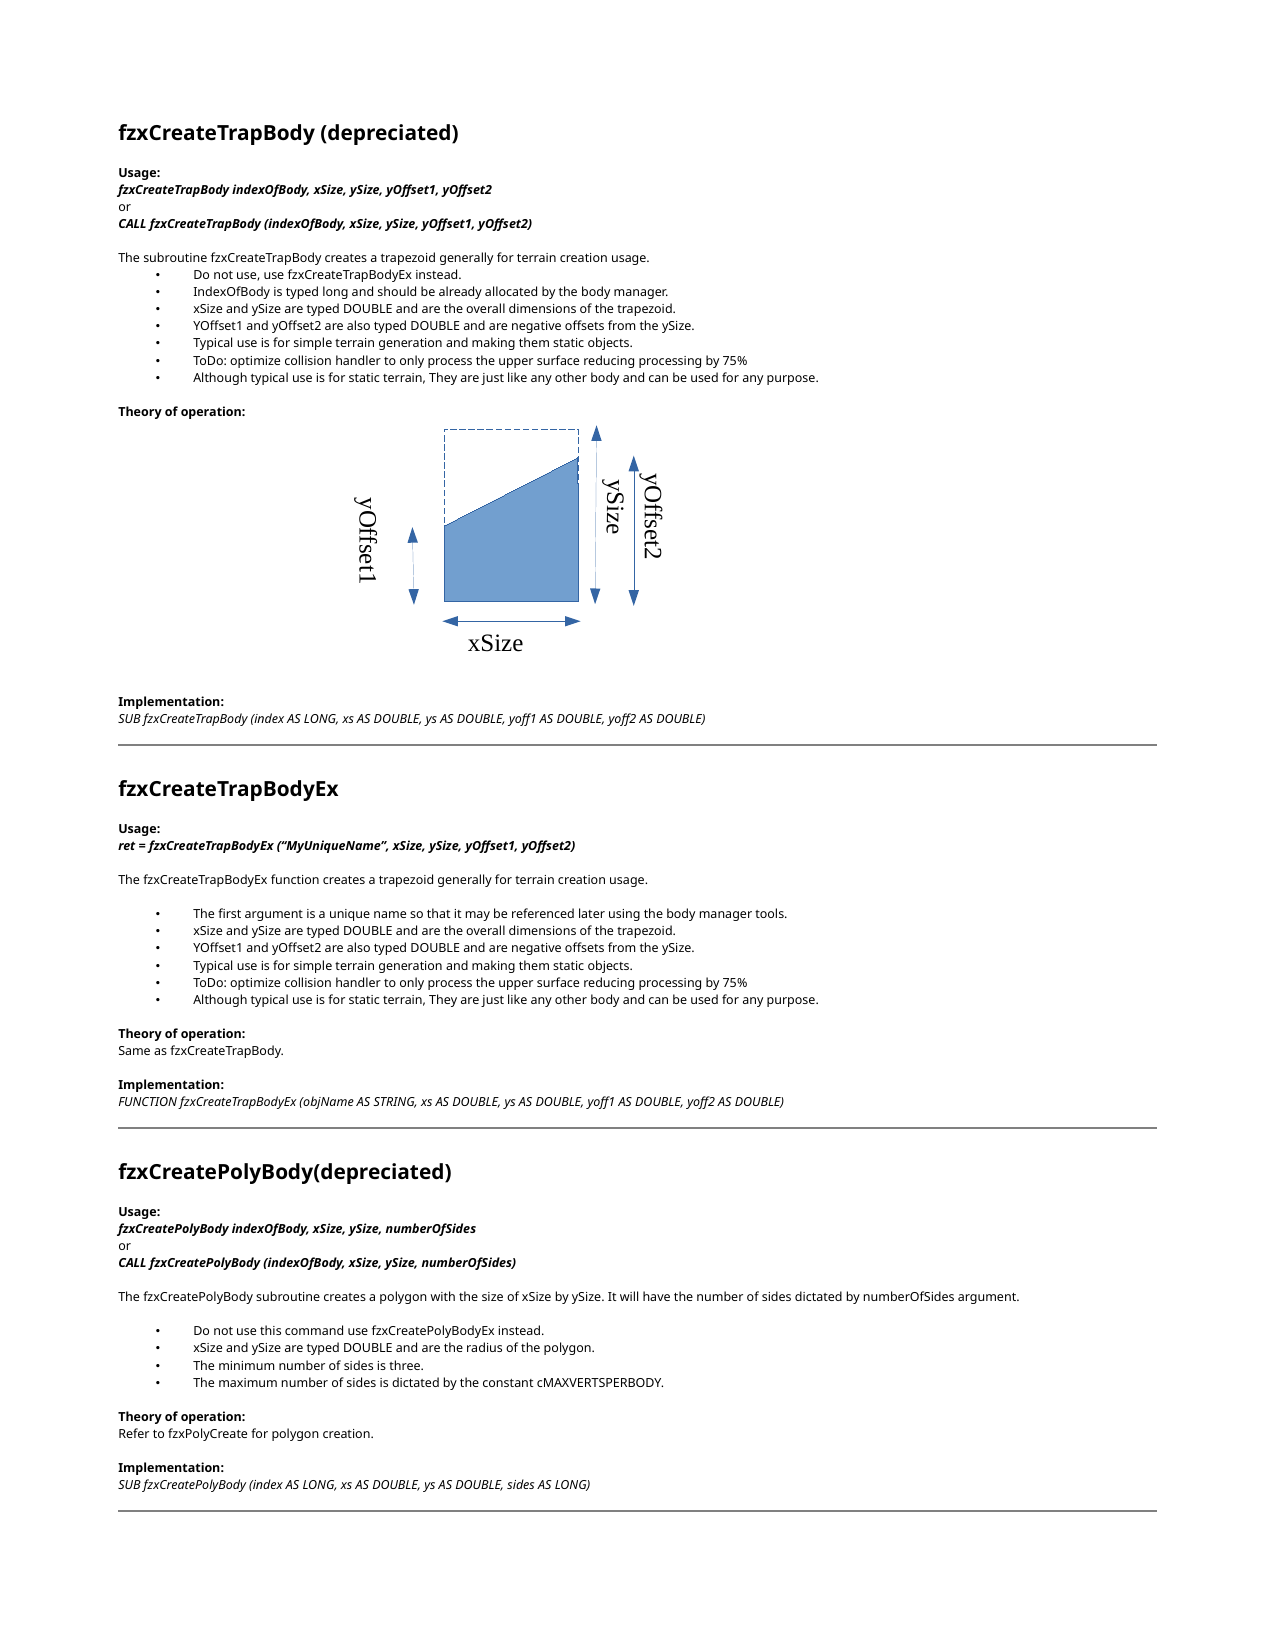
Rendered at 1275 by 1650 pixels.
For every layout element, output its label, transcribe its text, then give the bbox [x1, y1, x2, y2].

list IndexOfBody is typed long and should be already allocated by the body manager. [156, 283, 1157, 300]
text fzxCreateTrapBody indexOfBody, xSize, ySize, yOffset1, yOffset2 [118, 181, 1157, 198]
text FUNCTION fzxCreateTrapBodyEx (objName AS STRING, xs AS DOUBLE, ys AS DOUBLE, yoff1 AS DOUBLE, yoff2 AS DOUBLE) [118, 1093, 1157, 1110]
text ret = fzxCreateTrapBodyEx (“MyUniqueName”, xSize, ySize, yOffset1, yOffset2) [118, 837, 1157, 854]
text Theory of operation: [118, 1025, 1157, 1042]
text CALL fzxCreateTrapBody (indexOfBody, xSize, ySize, yOffset1, yOffset2) [118, 215, 1157, 232]
list The first argument is a unique name so that it may be referenced later using the body manager tools. [156, 905, 1157, 922]
list xSize and ySize are typed DOUBLE and are the overall dimensions of the trapezoid. [156, 300, 1157, 317]
text or [118, 198, 1157, 215]
text fzxCreateTrapBodyEx [118, 774, 1157, 803]
list ToDo: optimize collision handler to only process the upper surface reducing processing by 75% [156, 352, 1157, 369]
text Implementation: [118, 693, 1157, 710]
text Implementation: [118, 1076, 1157, 1093]
text fzxCreatePolyBody(depreciated) [118, 1157, 1157, 1186]
list YOffset1 and yOffset2 are also typed DOUBLE and are negative offsets from the ySize. [156, 939, 1157, 957]
text Usage: [118, 820, 1157, 837]
list xSize and ySize are typed DOUBLE and are the radius of the polygon. [156, 1339, 1157, 1357]
text The fzxCreatePolyBody subroutine creates a polygon with the size of xSize by ySize. It will have the number of sides dictated by numberOfSides argument. [118, 1288, 1157, 1305]
list The minimum number of sides is three. [156, 1357, 1157, 1374]
text Same as fzxCreateTrapBody. [118, 1042, 1157, 1059]
text SUB fzxCreateTrapBody (index AS LONG, xs AS DOUBLE, ys AS DOUBLE, yoff1 AS DOUBLE, yoff2 AS DOUBLE) [118, 710, 1157, 727]
text SUB fzxCreatePolyBody (index AS LONG, xs AS DOUBLE, ys AS DOUBLE, sides AS LONG) [118, 1476, 1157, 1493]
list Do not use this command use fzxCreatePolyBodyEx instead. [156, 1322, 1157, 1339]
text Usage: [118, 164, 1157, 181]
list Although typical use is for static terrain, They are just like any other body and can be used for any purpose. [156, 991, 1157, 1008]
text Theory of operation: [118, 1408, 1157, 1425]
text Theory of operation: [118, 403, 1157, 420]
text CALL fzxCreatePolyBody (indexOfBody, xSize, ySize, numberOfSides) [118, 1254, 1157, 1271]
list ToDo: optimize collision handler to only process the upper surface reducing processing by 75% [156, 974, 1157, 991]
text fzxCreateTrapBody (depreciated) [118, 118, 1157, 147]
text Usage: [118, 1203, 1157, 1220]
list Although typical use is for static terrain, They are just like any other body and can be used for any purpose. [156, 369, 1157, 386]
list xSize and ySize are typed DOUBLE and are the overall dimensions of the trapezoid. [156, 922, 1157, 939]
text Implementation: [118, 1459, 1157, 1476]
list Do not use, use fzxCreateTrapBodyEx instead. [156, 266, 1157, 283]
list YOffset1 and yOffset2 are also typed DOUBLE and are negative offsets from the ySize. [156, 317, 1157, 334]
text The fzxCreateTrapBodyEx function creates a trapezoid generally for terrain creation usage. [118, 871, 1157, 888]
list Typical use is for simple terrain generation and making them static objects. [156, 334, 1157, 352]
text fzxCreatePolyBody indexOfBody, xSize, ySize, numberOfSides [118, 1220, 1157, 1237]
text or [118, 1237, 1157, 1254]
text The subroutine fzxCreateTrapBody creates a trapezoid generally for terrain creation usage. [118, 249, 1157, 266]
text Refer to fzxPolyCreate for polygon creation. [118, 1425, 1157, 1442]
list Typical use is for simple terrain generation and making them static objects. [156, 957, 1157, 974]
list The maximum number of sides is dictated by the constant cMAXVERTSPERBODY. [156, 1374, 1157, 1391]
